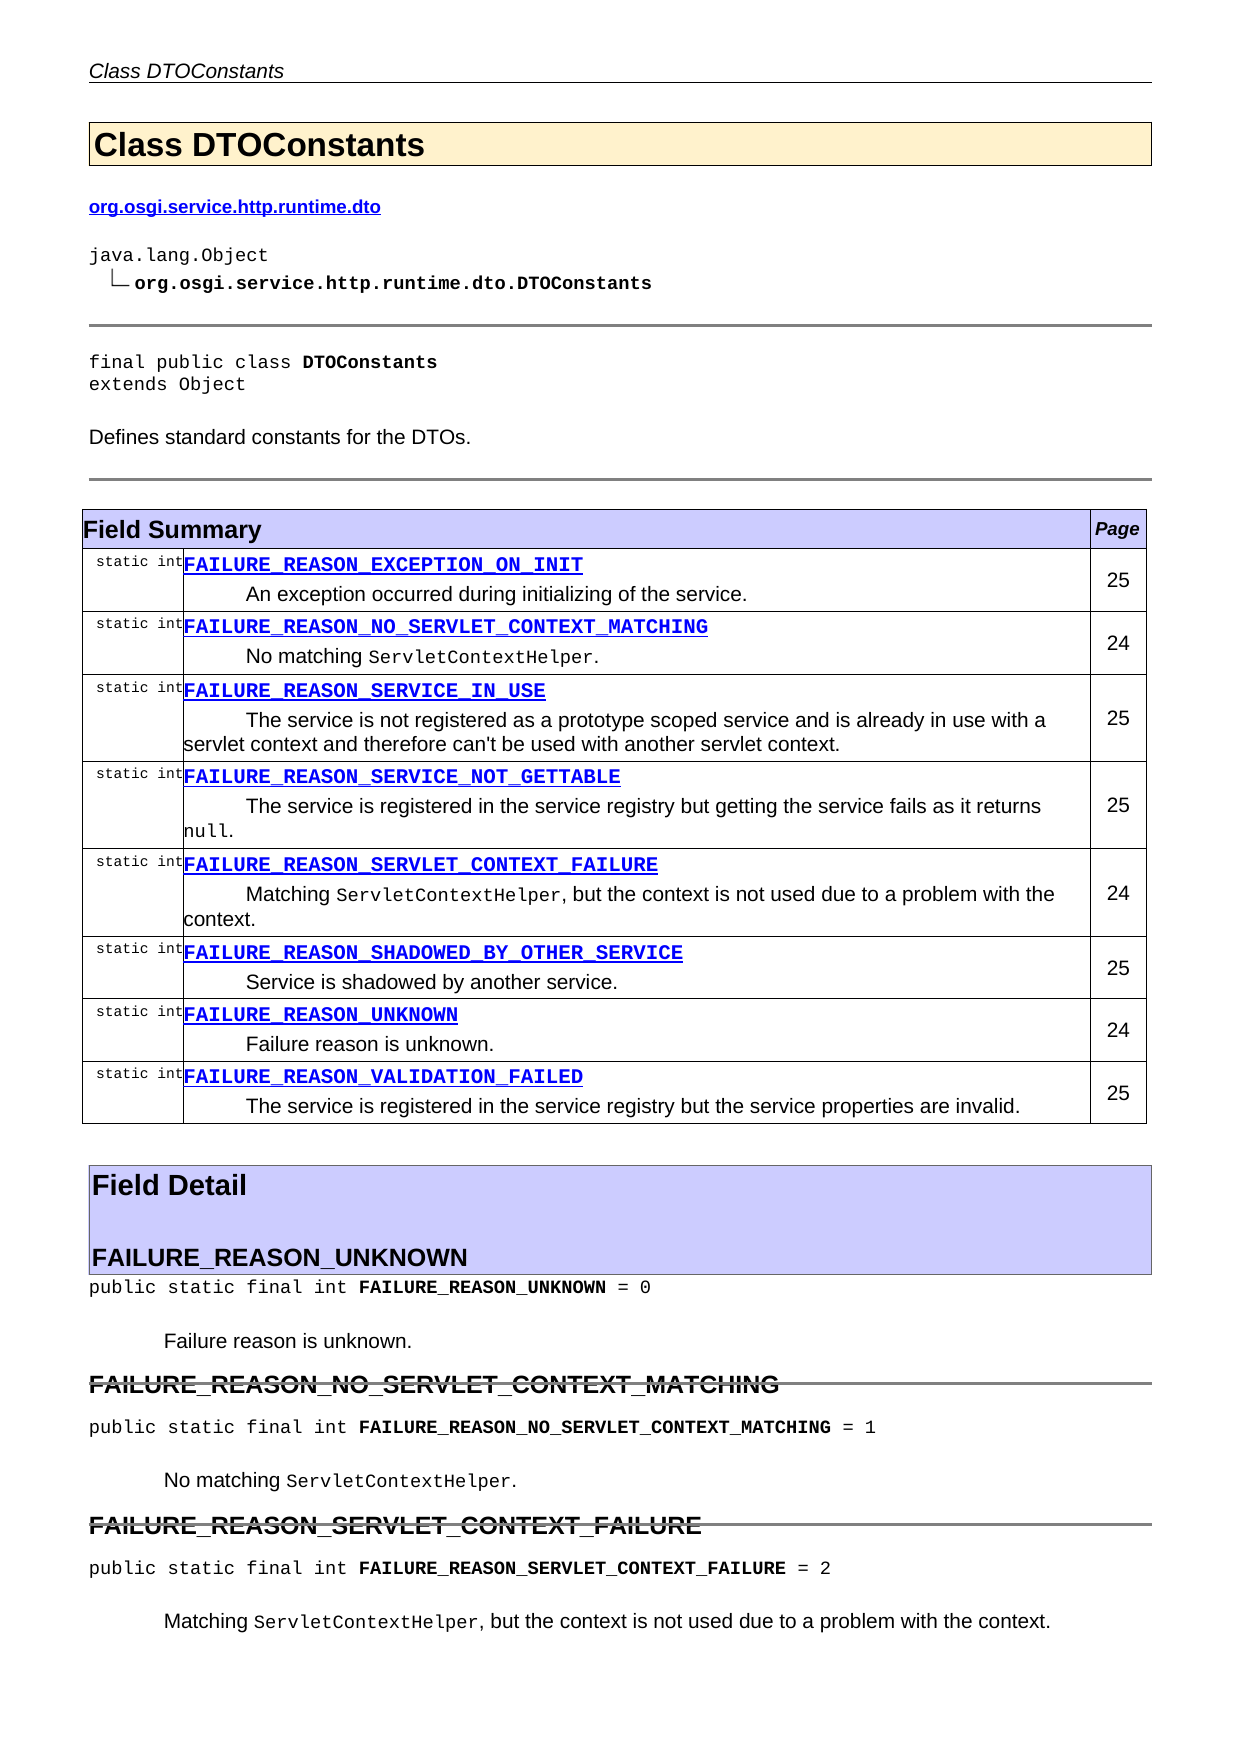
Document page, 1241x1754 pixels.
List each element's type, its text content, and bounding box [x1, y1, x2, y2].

table_cell FAILURE_REASON_SERVICE_IN_USE The service is not registered as a prototype scoped service and is already in use with a servlet context and therefore can't be used with another servlet context. [184, 675, 1090, 761]
picture [111, 267, 135, 290]
subtitle Field Detail [90, 1166, 1151, 1202]
text org.osgi.service.http.runtime.dto [88, 195, 1152, 217]
text java.lang.Object [88, 246, 1152, 267]
table_header Field Summary [83, 510, 1090, 548]
text public static final int FAILURE_REASON_SERVLET_CONTEXT_FAILURE = 2 [88, 1558, 1152, 1580]
table_cell static int [83, 937, 183, 998]
table_cell 26 [1091, 549, 1146, 611]
text public static final int FAILURE_REASON_NO_SERVLET_CONTEXT_MATCHING = 1 [88, 1418, 1152, 1439]
table_cell static int [83, 549, 183, 611]
text No matching ServletContextHelper. [163, 1468, 1152, 1493]
table_cell static int [83, 612, 183, 674]
table_cell static int [83, 1062, 183, 1123]
table_cell 25 [1091, 612, 1146, 674]
text public static final int FAILURE_REASON_UNKNOWN = 0 [88, 1278, 1152, 1299]
subtitle Class DTOConstants [90, 123, 1151, 165]
text extends Object [88, 374, 1152, 396]
table_cell 26 [1091, 762, 1146, 848]
table_cell FAILURE_REASON_UNKNOWN Failure reason is unknown. [184, 999, 1090, 1061]
table_cell FAILURE_REASON_SHADOWED_BY_OTHER_SERVICE Service is shadowed by another service. [184, 937, 1090, 998]
table_cell 25 [1091, 999, 1146, 1061]
table_cell FAILURE_REASON_NO_SERVLET_CONTEXT_MATCHING No matching ServletContextHelper. [184, 612, 1090, 674]
text Defines standard constants for the DTOs. [88, 425, 1152, 449]
table_header Page [1091, 510, 1146, 548]
table_cell 26 [1091, 1062, 1146, 1123]
table_cell 26 [1091, 937, 1146, 998]
table_cell static int [83, 762, 183, 848]
table_cell 25 [1091, 849, 1146, 936]
text final public class DTOConstants [88, 353, 1152, 374]
table_cell static int [83, 849, 183, 936]
text Matching ServletContextHelper, but the context is not used due to a problem with the context. [163, 1609, 1152, 1634]
subtitle FAILURE_REASON_UNKNOWN [90, 1240, 1151, 1274]
table_cell static int [83, 675, 183, 761]
table_cell FAILURE_REASON_SERVICE_NOT_GETTABLE The service is registered in the service registry but getting the service fails as it returns null. [184, 762, 1090, 848]
text Failure reason is unknown. [163, 1328, 1152, 1352]
table_cell static int [83, 999, 183, 1061]
table_cell FAILURE_REASON_EXCEPTION_ON_INIT An exception occurred during initializing of the service. [184, 549, 1090, 611]
table_cell FAILURE_REASON_SERVLET_CONTEXT_FAILURE Matching ServletContextHelper, but the context is not used due to a problem with the context. [184, 849, 1090, 936]
table_cell 26 [1091, 675, 1146, 761]
table_cell FAILURE_REASON_VALIDATION_FAILED The service is registered in the service registry but the service properties are invalid. [184, 1062, 1090, 1123]
text org.osgi.service.http.runtime.dto.DTOConstants [88, 267, 1152, 295]
